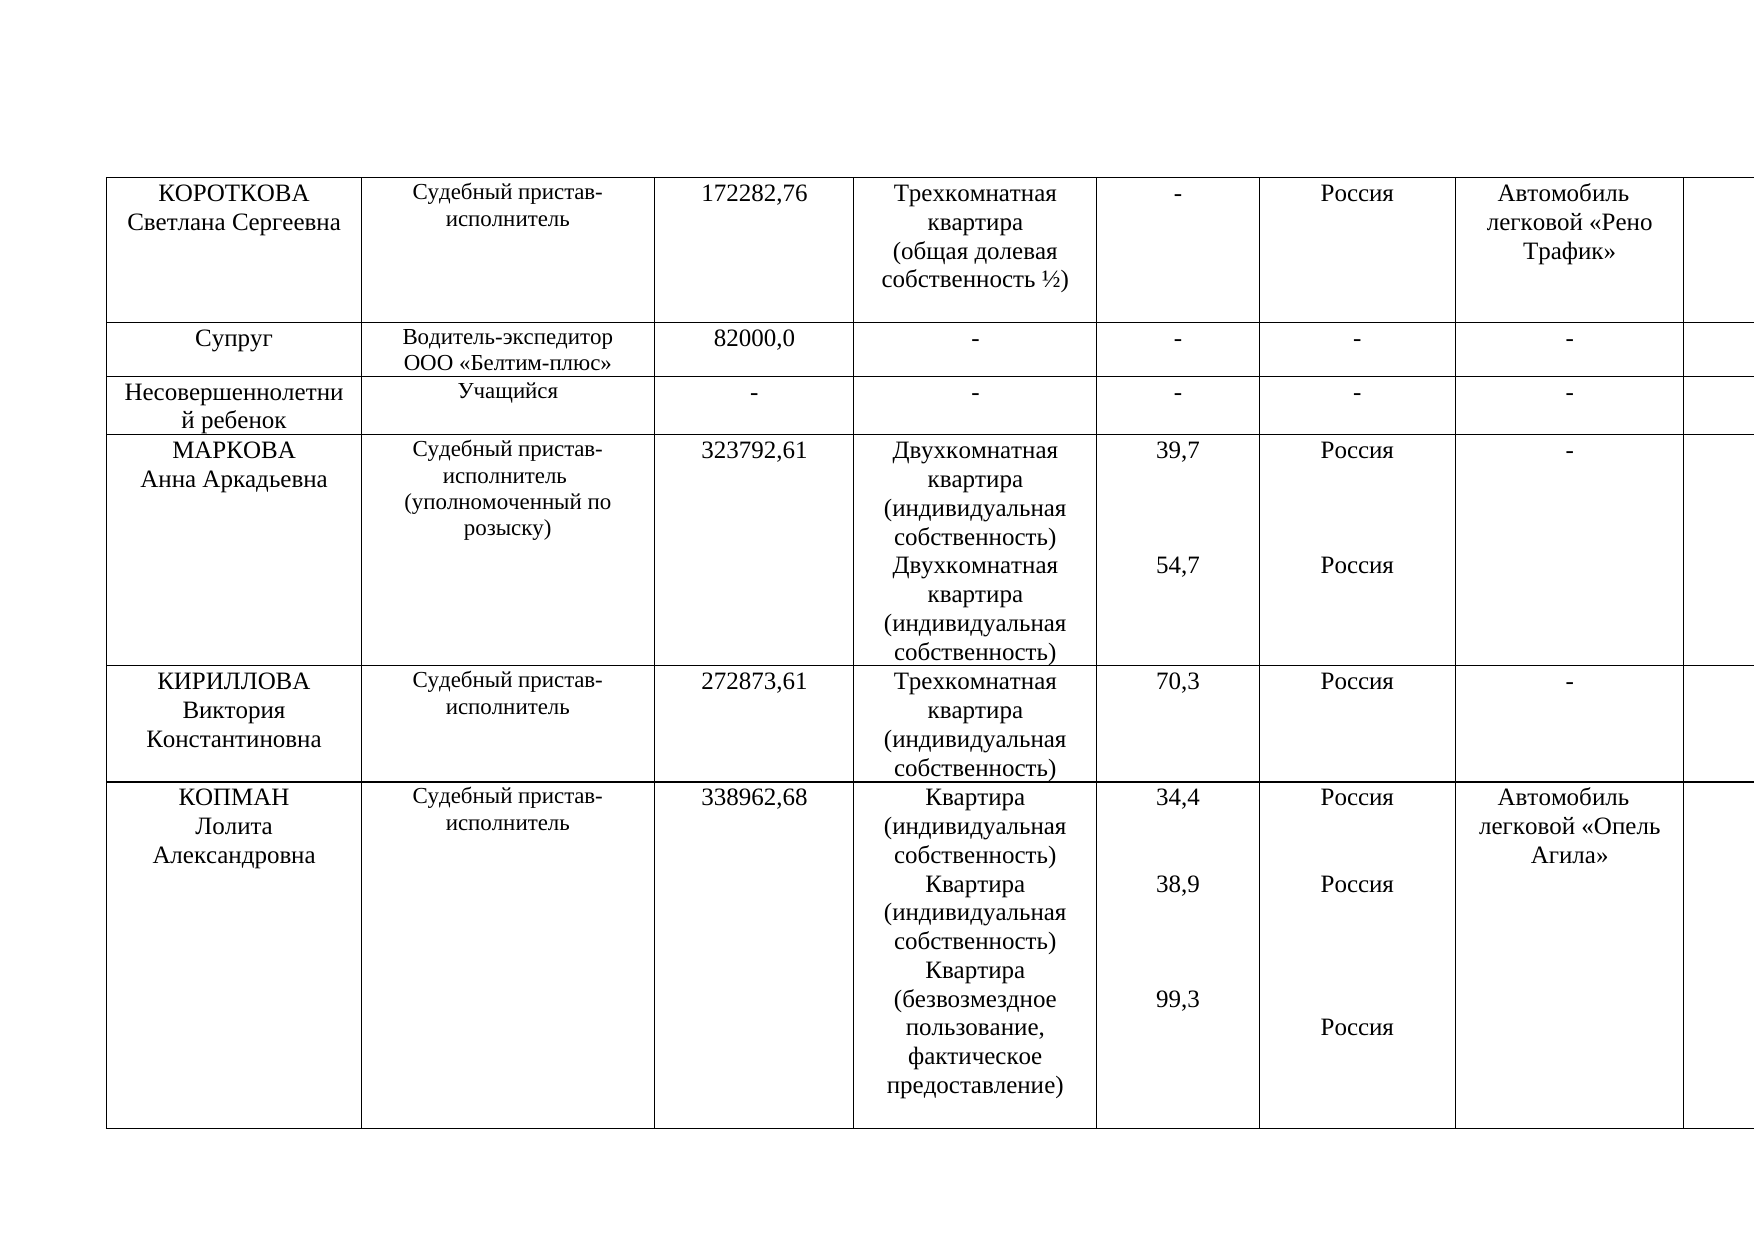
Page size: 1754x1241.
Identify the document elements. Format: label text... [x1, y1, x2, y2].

table_cell 39,7 54,7 [1097, 435, 1259, 665]
table_cell Судебный пристав-исполнитель [362, 783, 654, 1127]
table_cell Россия [1260, 666, 1455, 781]
table_cell Судебный пристав-исполнитель [362, 666, 654, 781]
table_cell КОПМАН Лолита Александровна [107, 783, 361, 1127]
table_cell - [1260, 377, 1455, 434]
table_cell МАРКОВА Анна Аркадьевна [107, 435, 361, 665]
table_cell КИРИЛЛОВА Виктория Константиновна [107, 666, 361, 781]
table_cell [1684, 666, 1754, 781]
table_cell - [854, 323, 1096, 376]
table_cell [1684, 783, 1754, 1127]
table_cell - [1260, 323, 1455, 376]
table_cell Несовершеннолетний ребенок [107, 377, 361, 434]
table_cell [1684, 178, 1754, 322]
table_cell 70,3 [1097, 666, 1259, 781]
table_cell Россия Россия Россия [1260, 783, 1455, 1127]
table_cell Россия Россия [1260, 435, 1455, 665]
table_cell Супруг [107, 323, 361, 376]
table_cell 82000,0 [655, 323, 853, 376]
table_cell - [1456, 323, 1683, 376]
table_cell - [1097, 323, 1259, 376]
table_cell - [655, 377, 853, 434]
table_cell Россия [1260, 178, 1455, 322]
table_cell Судебный пристав-исполнитель (уполномоченный по розыску) [362, 435, 654, 665]
table_cell Автомобиль легковой «Рено Трафик» [1456, 178, 1683, 322]
table_cell Автомобиль легковой «Опель Агила» [1456, 783, 1683, 1127]
table_cell [1684, 377, 1754, 434]
table_cell [1684, 435, 1754, 665]
table_cell Судебный пристав-исполнитель [362, 178, 654, 322]
table_cell 172282,76 [655, 178, 853, 322]
table_cell КОРОТКОВА Светлана Сергеевна [107, 178, 361, 322]
table_cell Трехкомнатная квартира (общая долевая собственность ½) [854, 178, 1096, 322]
table_cell - [1097, 178, 1259, 322]
table_cell Водитель-экспедитор ООО «Белтим-плюс» [362, 323, 654, 376]
table_cell 323792,61 [655, 435, 853, 665]
table_cell 272873,61 [655, 666, 853, 781]
table_cell Учащийся [362, 377, 654, 434]
table_cell Квартира (индивидуальная собственность) Квартира (индивидуальная собственность) Квартира (безвозмездное пользование, фактическое предоставление) [854, 783, 1096, 1127]
table_cell Трехкомнатная квартира (индивидуальная собственность) [854, 666, 1096, 781]
table_cell - [1456, 666, 1683, 781]
table_cell - [1456, 435, 1683, 665]
table_cell 338962,68 [655, 783, 853, 1127]
table_cell [1684, 323, 1754, 376]
table_cell 34,4 38,9 99,3 [1097, 783, 1259, 1127]
table_cell - [1097, 377, 1259, 434]
table_cell - [1456, 377, 1683, 434]
table_cell - [854, 377, 1096, 434]
table_cell Двухкомнатная квартира (индивидуальная собственность) Двухкомнатная квартира (индивидуальная собственность) [854, 435, 1096, 665]
